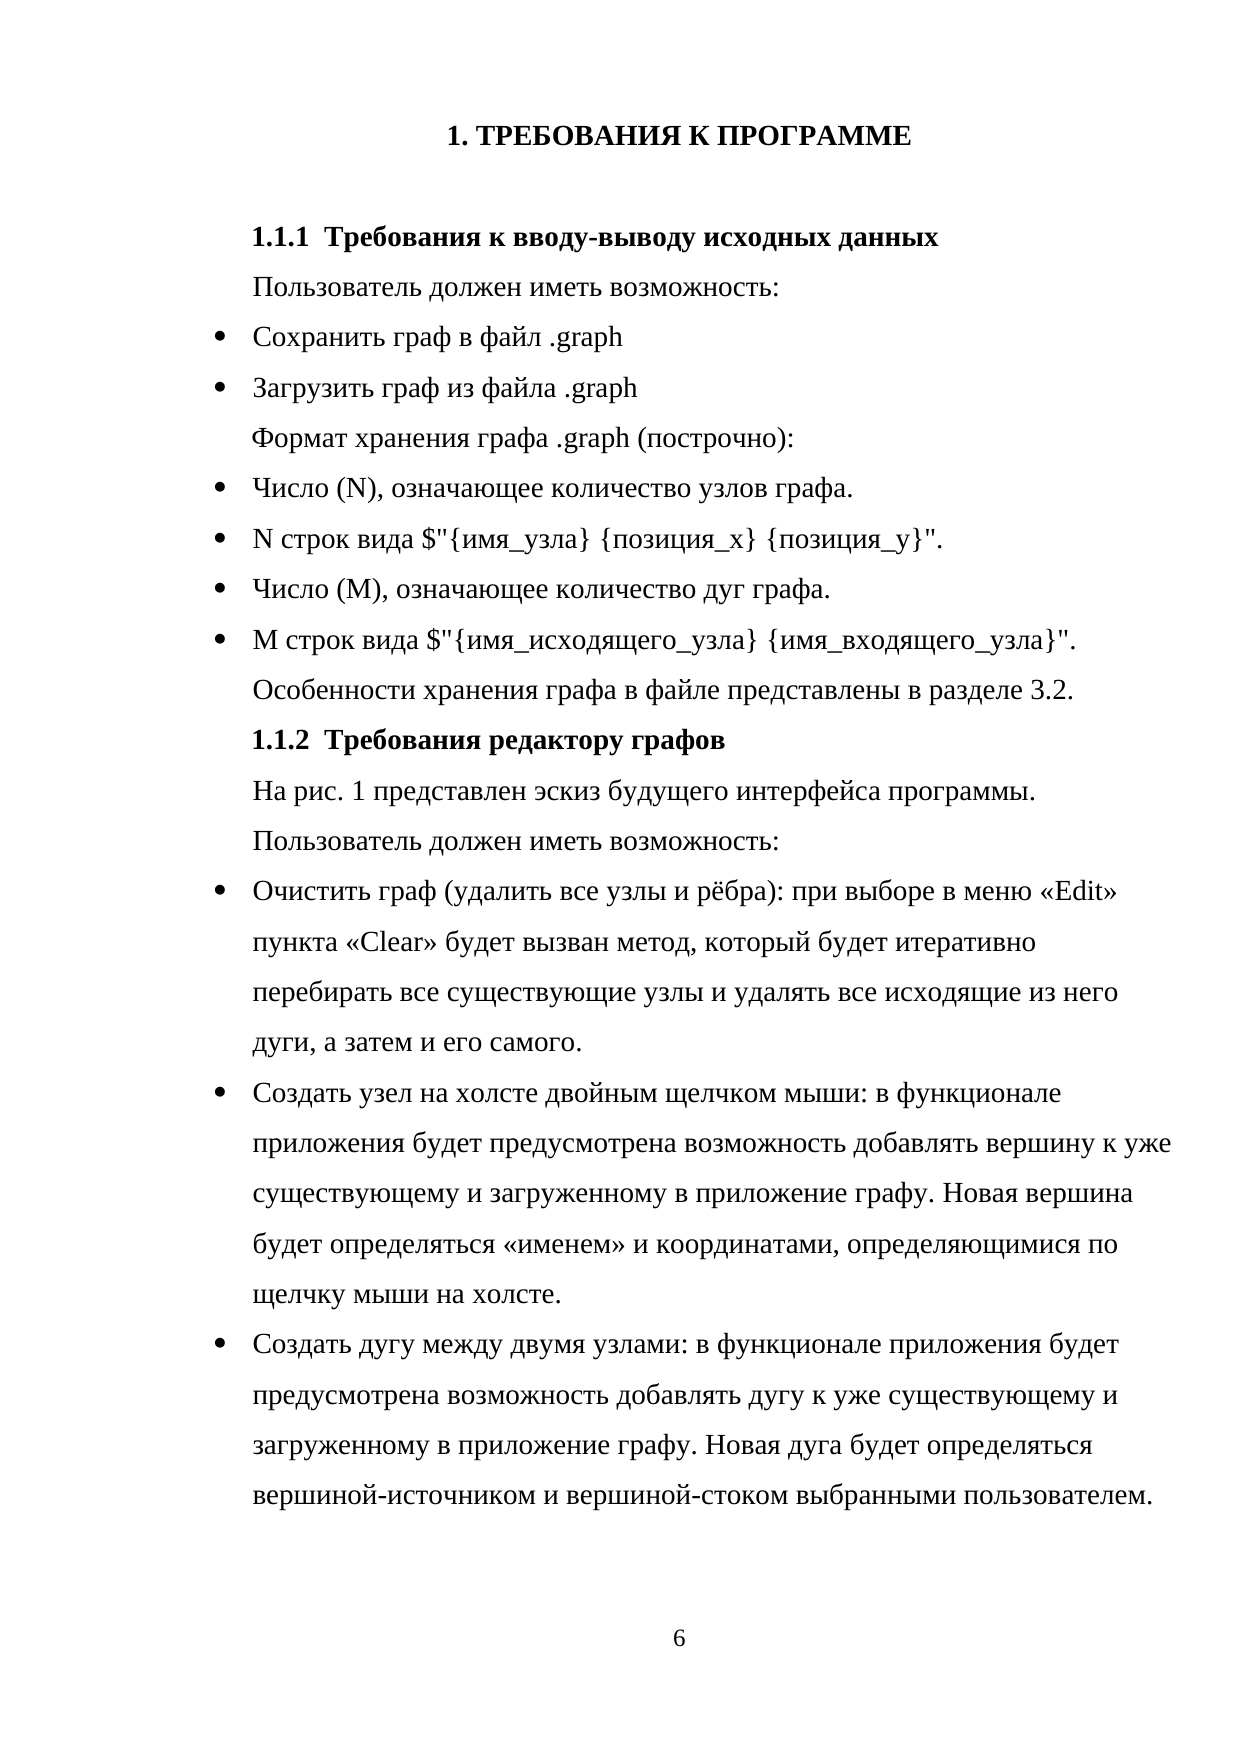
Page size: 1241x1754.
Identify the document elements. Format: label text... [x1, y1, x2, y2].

list Создать узел на холсте двойным щелчком мыши: в функционале приложения будет предусмотрена возможность добавлять вершину к уже существующему и загруженному в приложение графу. Новая вершина будет определяться «именем» и координатами, определяющимися по щелчку мыши на холсте. [215, 1075, 1181, 1310]
text 1.1.2 Требования редактору графов [177, 722, 1181, 756]
text Особенности хранения графа в файле представлены в разделе 3.2. [177, 672, 1181, 706]
text 1. требования к программе [177, 118, 1181, 152]
list Число (M), означающее количество дуг графа. [215, 571, 1181, 605]
list Очистить граф (удалить все узлы и рёбра): при выборе в меню «Edit» пункта «Clear» будет вызван метод, который будет итеративно перебирать все существующие узлы и удалять все исходящие из него дуги, а затем и его самого. [215, 873, 1181, 1058]
list Число (N), означающее количество узлов графа. [215, 471, 1181, 504]
text Формат хранения графа .graph (построчно): [177, 420, 1181, 454]
text Пользователь должен иметь возможность: [177, 269, 1181, 303]
list Загрузить граф из файла .graph [215, 370, 1181, 403]
text 1.1.1 Требования к вводу-выводу исходных данных [177, 219, 1181, 252]
list M строк вида $"{имя_исходящего_узла} {имя_входящего_узла}". [215, 622, 1181, 655]
list N строк вида $"{имя_узла} {позиция_x} {позиция_y}". [215, 521, 1181, 554]
text На рис. 1 представлен эскиз будущего интерфейса программы. [177, 773, 1181, 806]
list Сохранить граф в файл .graph [215, 319, 1181, 353]
list Создать дугу между двумя узлами: в функционале приложения будет предусмотрена возможность добавлять дугу к уже существующему и загруженному в приложение графу. Новая дуга будет определяться вершиной-источником и вершиной-стоком выбранными пользователем. [215, 1326, 1181, 1511]
text Пользователь должен иметь возможность: [177, 823, 1181, 857]
